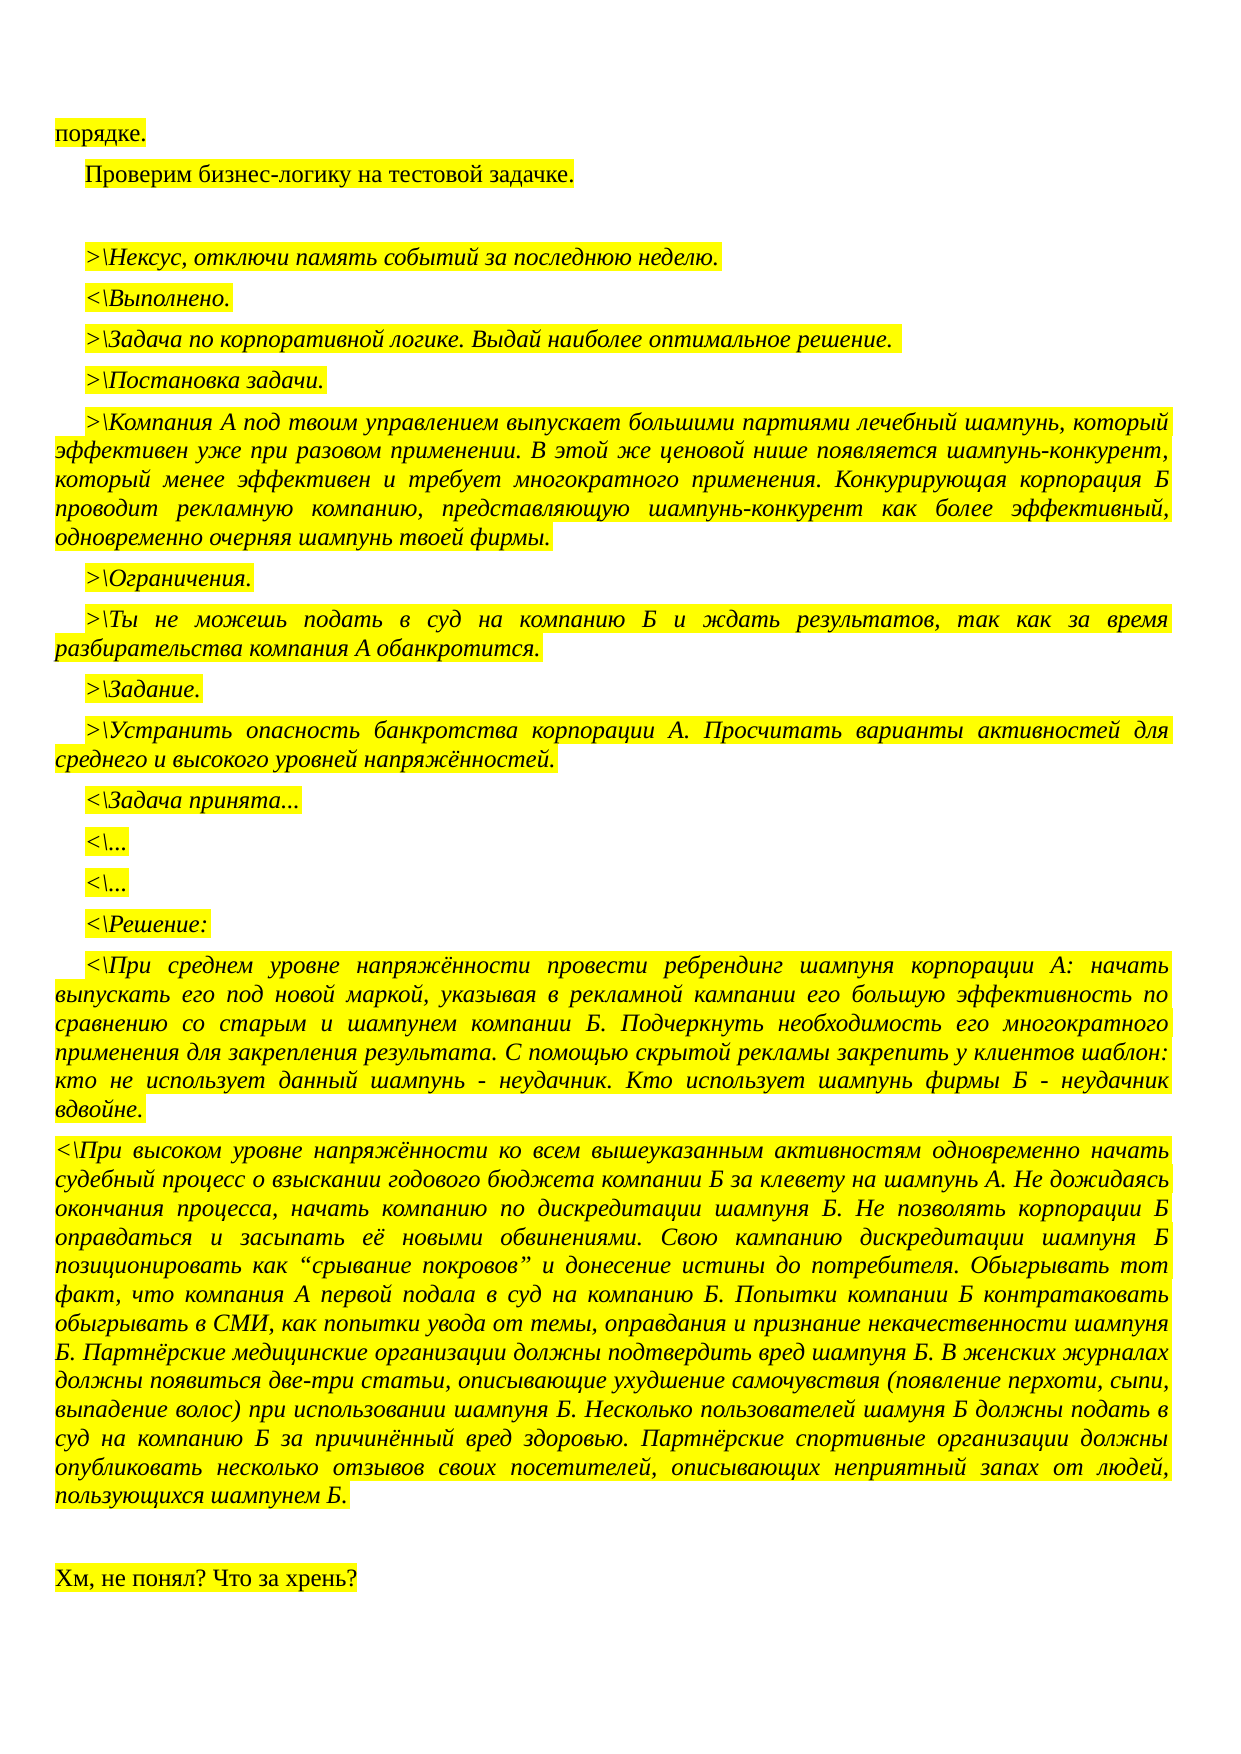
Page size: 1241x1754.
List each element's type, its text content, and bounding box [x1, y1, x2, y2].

text >\Задача по корпоративной логике. Выдай наиболее оптимальное решение. [55, 324, 1172, 353]
text >\Устранить опасность банкротства корпорации А. Просчитать варианты активностей для среднего и высокого уровней напряжённостей. [55, 716, 1172, 773]
text >\Ограничения. [55, 563, 1172, 592]
text >\Ты не можешь подать в суд на компанию Б и ждать результатов, так как за время разбирательства компания А обанкротится. [55, 604, 1172, 662]
text >\Компания А под твоим управлением выпускает большими партиями лечебный шампунь, который эффективен уже при разовом применении. В этой же ценовой нише появляется шампунь-конкурент, который менее эффективен и требует многократного применения. Конкурирующая корпорация Б проводит рекламную компанию, представляющую шампунь-конкурент как более эффективный, одновременно очерняя шампунь твоей фирмы. [55, 407, 1172, 551]
text <\Задача принята... [55, 786, 1172, 814]
text >\Нексус, отключи память событий за последнюю неделю. [55, 242, 1172, 271]
text Хм, не понял? Что за хрень? [55, 1563, 1172, 1592]
text <\При среднем уровне напряжённости провести ребрендинг шампуня корпорации А: начать выпускать его под новой маркой, указывая в рекламной кампании его большую эффективность по сравнению со старым и шампунем компании Б. Подчеркнуть необходимость его многократного применения для закрепления результата. С помощью скрытой рекламы закрепить у клиентов шаблон: кто не использует данный шампунь - неудачник. Кто использует шампунь фирмы Б - неудачник вдвойне. [55, 951, 1172, 1123]
text Проверим бизнес-логику на тестовой задачке. [55, 159, 1172, 188]
text <\При высоком уровне напряжённости ко всем вышеуказанным активностям одновременно начать судебный процесс о взыскании годового бюджета компании Б за клевету на шампунь А. Не дожидаясь окончания процесса, начать компанию по дискредитации шампуня Б. Не позволять корпорации Б оправдаться и засыпать её новыми обвинениями. Свою кампанию дискредитации шампуня Б позиционировать как “срывание покровов” и донесение истины до потребителя. Обыгрывать тот факт, что компания А первой подала в суд на компанию Б. Попытки компании Б контратаковать обыгрывать в СМИ, как попытки увода от темы, оправдания и признание некачественности шампуня Б. Партнёрские медицинские организации должны подтвердить вред шампуня Б. В женских журналах должны появиться две-три статьи, описывающие ухудшение самочувствия (появление перхоти, сыпи, выпадение волос) при использовании шампуня Б. Несколько пользователей шамуня Б должны подать в суд на компанию Б за причинённый вред здоровью. Партнёрские спортивные организации должны опубликовать несколько отзывов своих посетителей, описывающих неприятный запах от людей, пользующихся шампунем Б. [55, 1136, 1172, 1509]
text порядке. [55, 118, 1172, 147]
text <\... [55, 827, 1172, 856]
text <\Выполнено. [55, 283, 1172, 312]
text >\Задание. [55, 674, 1172, 703]
text <\... [55, 868, 1172, 897]
text <\Решение: [55, 909, 1172, 938]
text >\Постановка задачи. [55, 366, 1172, 394]
